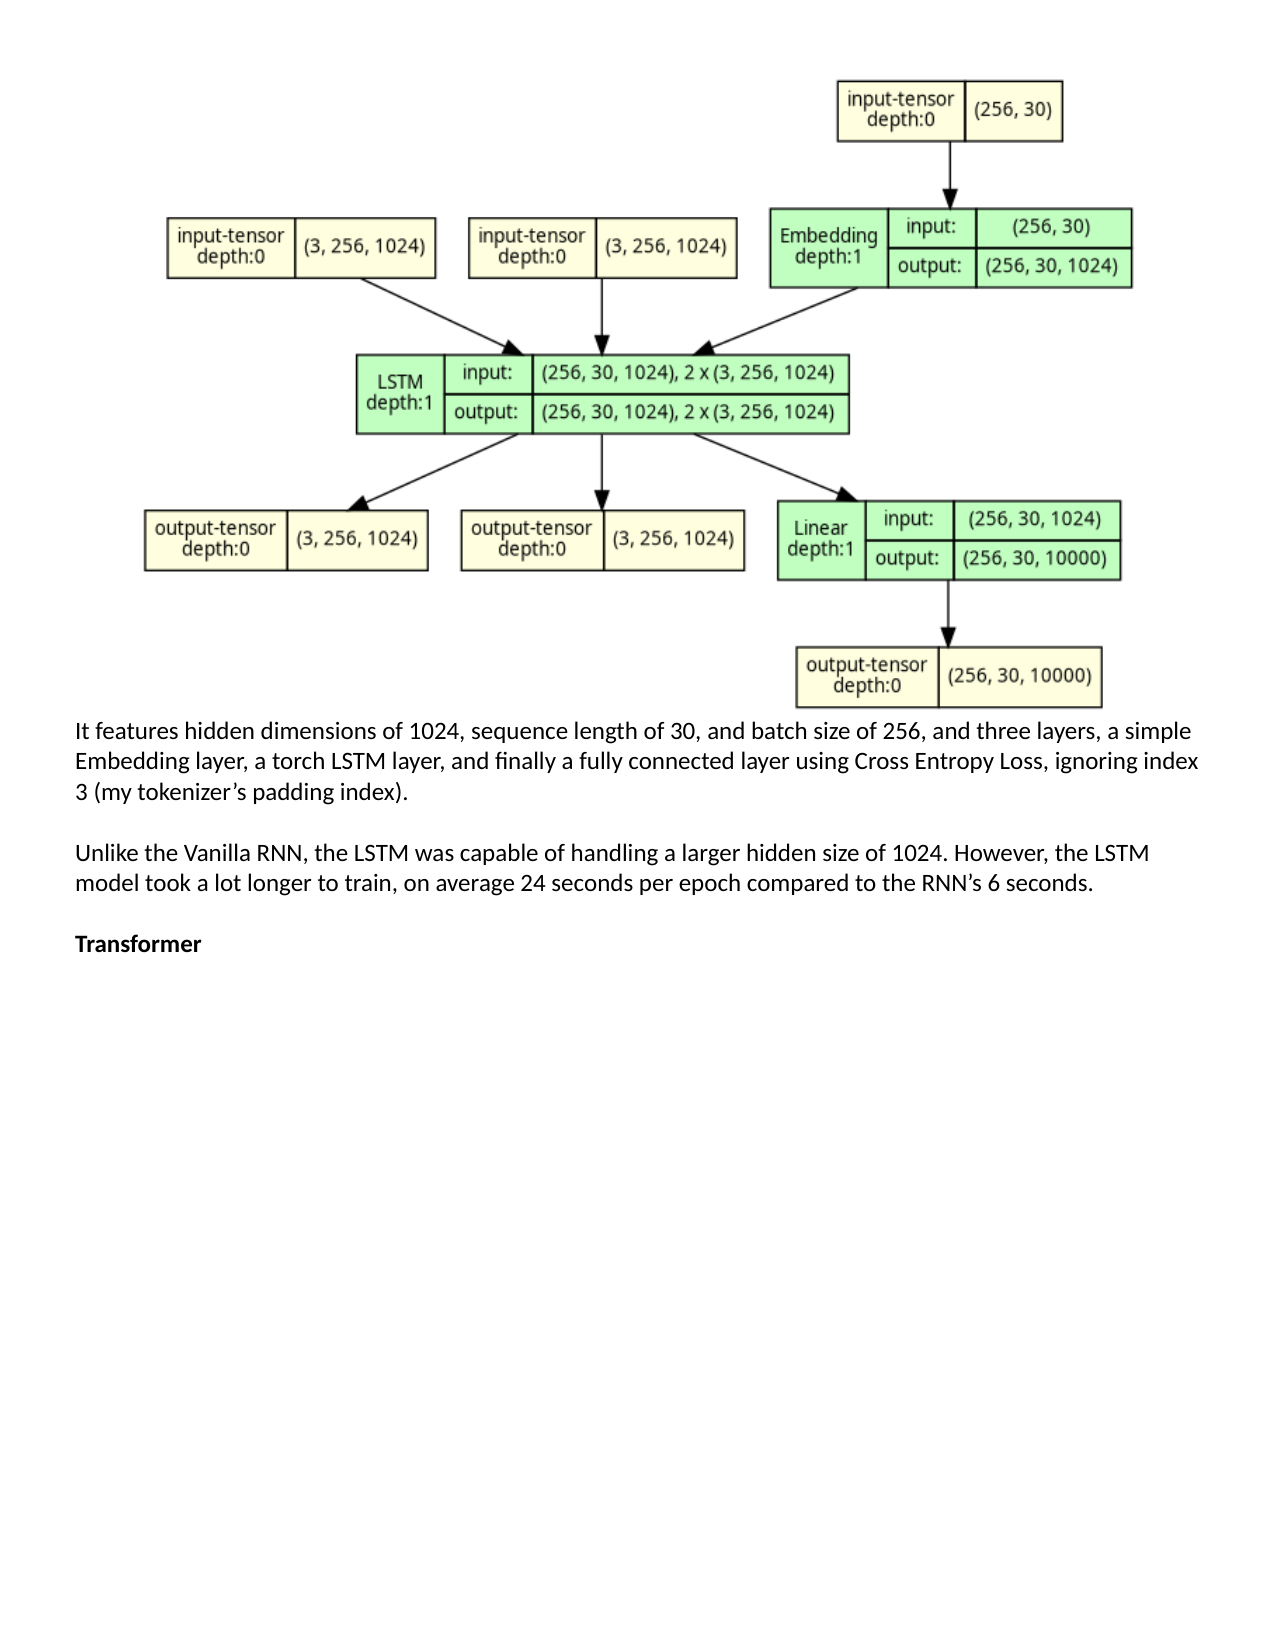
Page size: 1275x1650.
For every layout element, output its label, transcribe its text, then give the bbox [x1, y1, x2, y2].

text Unlike the Vanilla RNN, the LSTM was capable of handling a larger hidden size of 1024. However, the LSTM model took a lot longer to train, on average 24 seconds per epoch compared to the RNN’s 6 seconds. [75, 837, 1200, 898]
picture [137, 75, 1138, 715]
text It features hidden dimensions of 1024, sequence length of 30, and batch size of 256, and three layers, a simple Embedding layer, a torch LSTM layer, and finally a fully connected layer using Cross Entropy Loss, ignoring index 3 (my tokenizer’s padding index). [75, 715, 1200, 806]
text Transformer [75, 928, 1200, 959]
